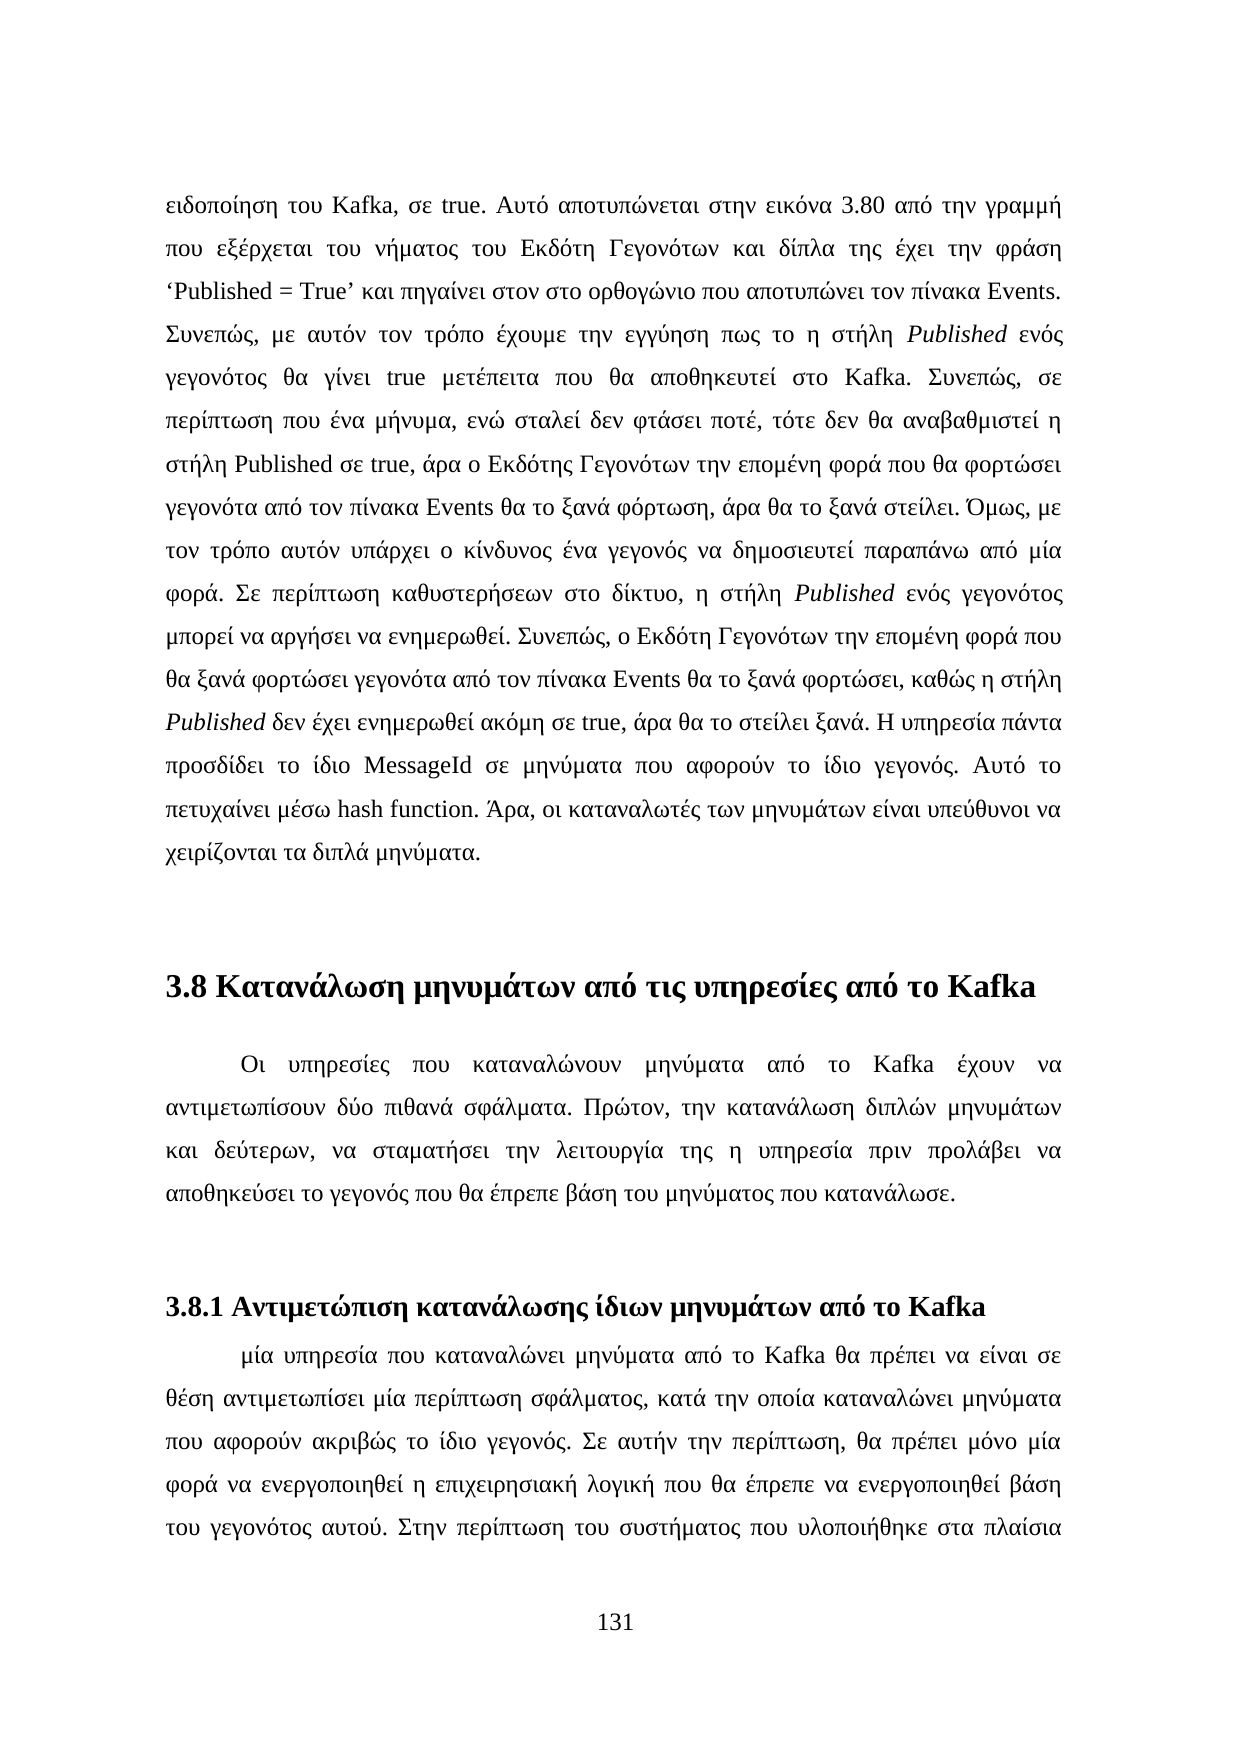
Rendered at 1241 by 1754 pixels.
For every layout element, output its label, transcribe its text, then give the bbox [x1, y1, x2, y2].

text Οι υπηρεσίες που καταναλώνουν μηνύματα από το Κafka έχουν να αντιμετωπίσουν δύο πιθανά σφάλματα. Πρώτον, την κατανάλωση διπλών μηνυμάτων και δεύτερων, να σταματήσει την λειτουργία της η υπηρεσία πριν προλάβει να αποθηκεύσει το γεγονός που θα έπρεπε βάση του μηνύματος που κατανάλωσε. [165, 1049, 1063, 1207]
text μία υπηρεσία που καταναλώνει μηνύματα από το Kafka θα πρέπει να είναι σε θέση αντιμετωπίσει μία περίπτωση σφάλματος, κατά την οποία καταναλώνει μηνύματα που αφορούν ακριβώς το ίδιο γεγονός. Σε αυτήν την περίπτωση, θα πρέπει μόνο μία φορά να ενεργοποιηθεί η επιχειρησιακή λογική που θα έπρεπε να ενεργοποιηθεί βάση του γεγονότος αυτού. Στην περίπτωση του συστήματος που υλοποιήθηκε στα πλαίσια [165, 1340, 1063, 1541]
subtitle 3.8 Κατανάλωση μηνυμάτων από τις υπηρεσίες από το Kafka [165, 966, 1063, 1004]
subtitle 3.8.1 Αντιμετώπιση κατανάλωσης ίδιων μηνυμάτων από το Kafka [165, 1289, 1063, 1323]
text ειδοποίηση του Kafka, σε true. Αυτό αποτυπώνεται στην εικόνα 3.80 από την γραμμή που εξέρχεται του νήματος του Εκδότη Γεγονότων και δίπλα της έχει την φράση ‘Published = True’ και πηγαίνει στον στο ορθογώνιο που αποτυπώνει τον πίνακα Events. Συνεπώς, με αυτόν τον τρόπο έχουμε την εγγύηση πως το η στήλη Published ενός γεγονότος θα γίνει true μετέπειτα που θα αποθηκευτεί στο Κafka. Συνεπώς, σε περίπτωση που ένα μήνυμα, ενώ σταλεί δεν φτάσει ποτέ, τότε δεν θα αναβαθμιστεί η στήλη Published σε true, άρα ο Εκδότης Γεγονότων την επομένη φορά που θα φορτώσει γεγονότα από τον πίνακα Events θα το ξανά φόρτωση, άρα θα το ξανά στείλει. Όμως, με τον τρόπο αυτόν υπάρχει ο κίνδυνος ένα γεγονός να δημοσιευτεί παραπάνω από μία φορά. Σε περίπτωση καθυστερήσεων στο δίκτυο, η στήλη Published ενός γεγονότος μπορεί να αργήσει να ενημερωθεί. Συνεπώς, ο Εκδότη Γεγονότων την επομένη φορά που θα ξανά φορτώσει γεγονότα από τον πίνακα Events θα το ξανά φορτώσει, καθώς η στήλη Published δεν έχει ενημερωθεί ακόμη σε true, άρα θα το στείλει ξανά. Η υπηρεσία πάντα προσδίδει το ίδιο MessageId σε μηνύματα που αφορούν το ίδιο γεγονός. Αυτό το πετυχαίνει μέσω hash function. Άρα, οι καταναλωτές των μηνυμάτων είναι υπεύθυνοι να χειρίζονται τα διπλά μηνύματα. [165, 190, 1063, 866]
